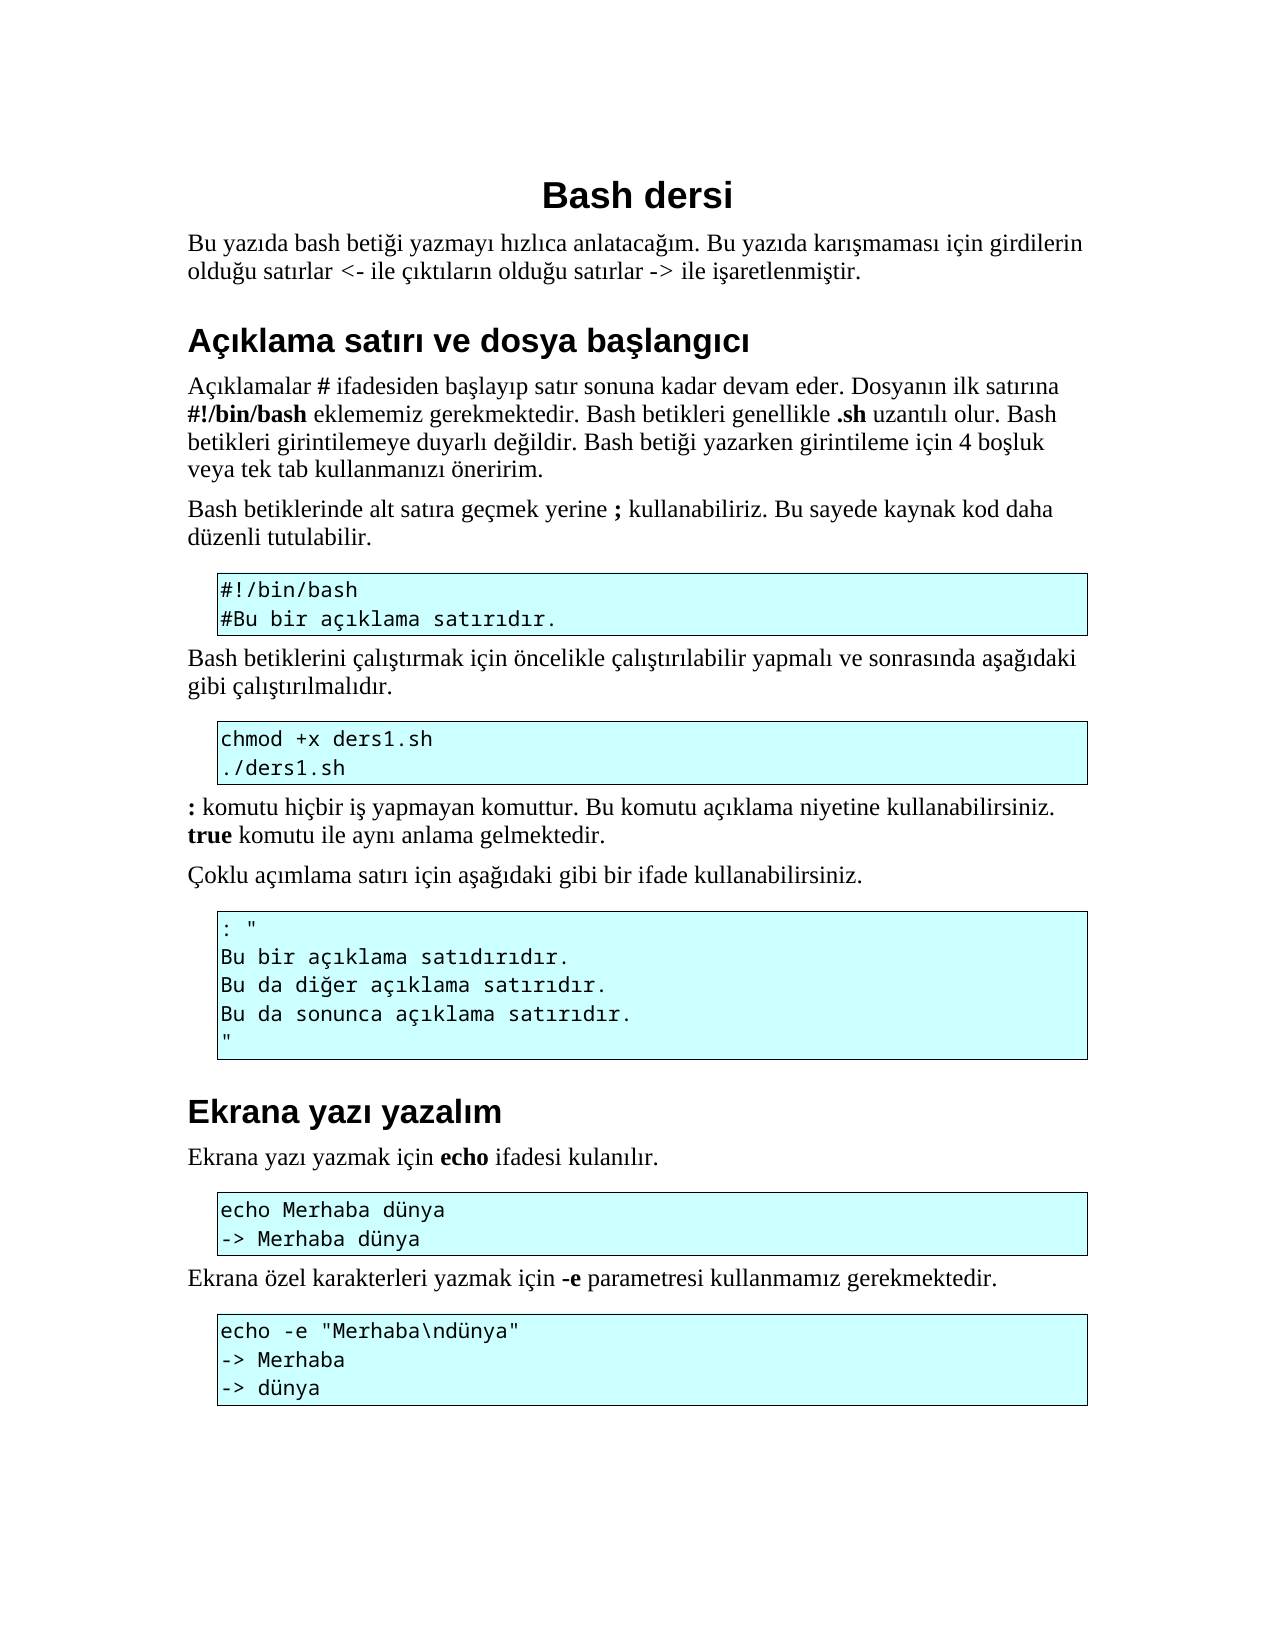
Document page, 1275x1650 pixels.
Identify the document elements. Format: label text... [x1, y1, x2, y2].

text Ekrana yazı yazmak için echo ifadesi kulanılır. [187, 1143, 1087, 1171]
subtitle Açıklama satırı ve dosya başlangıcı [187, 322, 1087, 360]
text Bash betiklerinde alt satıra geçmek yerine ; kullanabiliriz. Bu sayede kaynak kod daha düzenli tutulabilir. [187, 496, 1087, 551]
subtitle Ekrana yazı yazalım [187, 1093, 1087, 1131]
text #!/bin/bash #Bu bir açıklama satırıdır. [218, 574, 1087, 635]
text Bu yazıda bash betiği yazmayı hızlıca anlatacağım. Bu yazıda karışmaması için girdilerin olduğu satırlar <- ile çıktıların olduğu satırlar -> ile işaretlenmiştir. [187, 229, 1087, 285]
text : komutu hiçbir iş yapmayan komuttur. Bu komutu açıklama niyetine kullanabilirsiniz. true komutu ile aynı anlama gelmektedir. [187, 793, 1087, 849]
text Açıklamalar # ifadesiden başlayıp satır sonuna kadar devam eder. Dosyanın ilk satırına #!/bin/bash eklememiz gerekmektedir. Bash betikleri genellikle .sh uzantılı olur. Bash betikleri girintilemeye duyarlı değildir. Bash betiği yazarken girintileme için 4 boşluk veya tek tab kullanmanızı öneririm. [187, 372, 1087, 483]
text : " Bu bir açıklama satıdırıdır. Bu da diğer açıklama satırıdır. Bu da sonunca açıklama satırıdır. " [218, 912, 1087, 1059]
text Bash betiklerini çalıştırmak için öncelikle çalıştırılabilir yapmalı ve sonrasında aşağıdaki gibi çalıştırılmalıdır. [187, 644, 1087, 700]
text Çoklu açımlama satırı için aşağıdaki gibi bir ifade kullanabilirsiniz. [187, 861, 1087, 889]
text chmod +x ders1.sh ./ders1.sh [218, 722, 1087, 784]
text echo -e "Merhaba\ndünya" -> Merhaba -> dünya [218, 1315, 1087, 1405]
text Ekrana özel karakterleri yazmak için -e parametresi kullanmamız gerekmektedir. [187, 1264, 1087, 1292]
text echo Merhaba dünya -> Merhaba dünya [218, 1193, 1087, 1255]
title Bash dersi [187, 175, 1087, 217]
